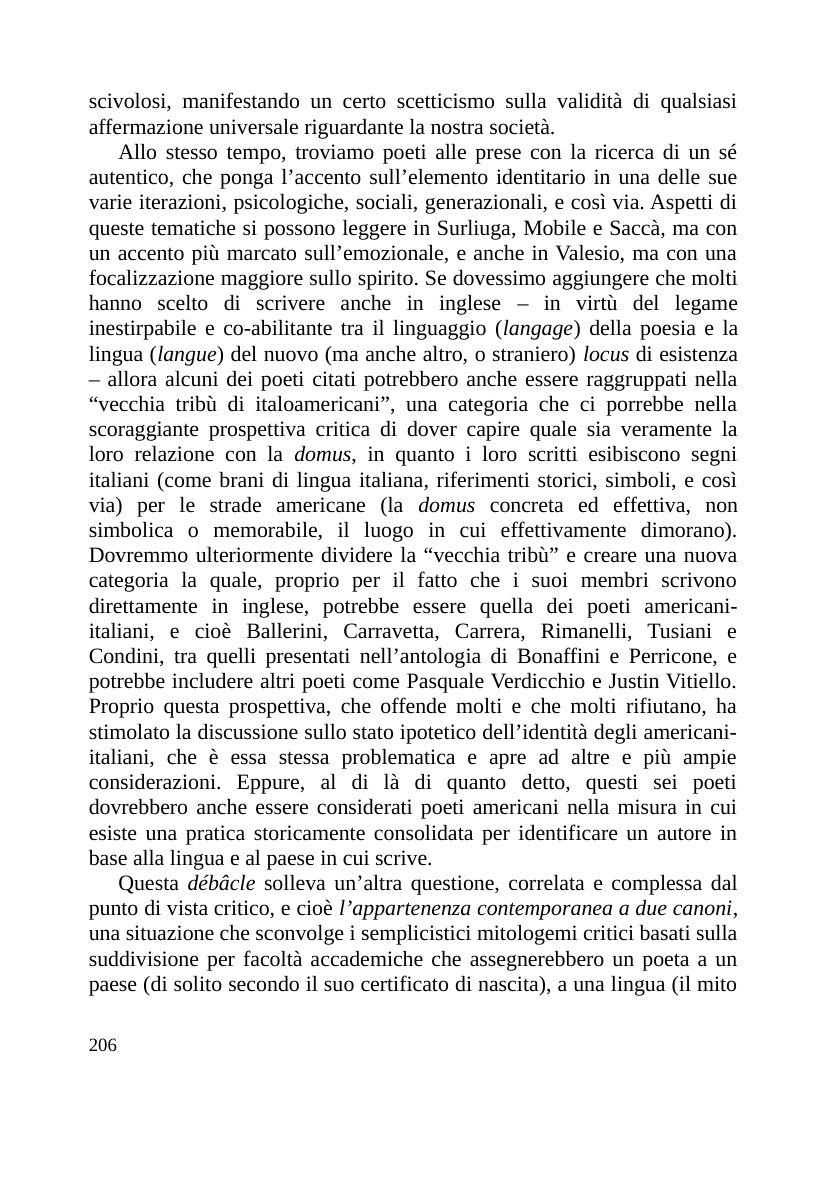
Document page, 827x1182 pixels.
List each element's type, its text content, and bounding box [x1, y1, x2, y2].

text Allo stesso tempo, troviamo poeti alle prese con la ricerca di un sé autentico, che ponga l’accento sull’elemento identitario in una delle sue varie iterazioni, psicologiche, sociali, generazionali, e così via. Aspetti di queste tematiche si possono leggere in Surliuga, Mobile e Saccà, ma con un accento più marcato sull’emozionale, e anche in Valesio, ma con una focalizzazione maggiore sullo spirito. Se dovessimo aggiungere che molti hanno scelto di scrivere anche in inglese – in virtù del legame inestirpabile e co-abilitante tra il linguaggio (langage) della poesia e la lingua (langue) del nuovo (ma anche altro, o straniero) locus di esistenza – allora alcuni dei poeti citati potrebbero anche essere raggruppati nella “vecchia tribù di italoamericani”, una categoria che ci porrebbe nella scoraggiante prospettiva critica di dover capire quale sia veramente la loro relazione con la domus, in quanto i loro scritti esibiscono segni italiani (come brani di lingua italiana, riferimenti storici, simboli, e così via) per le strade americane (la domus concreta ed effettiva, non simbolica o memorabile, il luogo in cui effettivamente dimorano). Dovremmo ulteriormente dividere la “vecchia tribù” e creare una nuova categoria la quale, proprio per il fatto che i suoi membri scrivono direttamente in inglese, potrebbe essere quella dei poeti americani-italiani, e cioè Ballerini, Carravetta, Carrera, Rimanelli, Tusiani e Condini, tra quelli presentati nell’antologia di Bonaffini e Perricone, e potrebbe includere altri poeti come Pasquale Verdicchio e Justin Vitiello. Proprio questa prospettiva, che offende molti e che molti rifiutano, ha stimolato la discussione sullo stato ipotetico dell’identità degli americani-italiani, che è essa stessa problematica e apre ad altre e più ampie considerazioni. Eppure, al di là di quanto detto, questi sei poeti dovrebbero anche essere considerati poeti americani nella misura in cui esiste una pratica storicamente consolidata per identificare un autore in base alla lingua e al paese in cui scrive. [88, 139, 738, 870]
text scivolosi, manifestando un certo scetticismo sulla validità di qualsiasi affermazione universale riguardante la nostra società. [88, 88, 738, 139]
text Questa débâcle solleva un’altra questione, correlata e complessa dal punto di vista critico, e cioè l’appartenenza contemporanea a due canoni, una situazione che sconvolge i semplicistici mitologemi critici basati sulla suddivisione per facoltà accademiche che assegnerebbero un poeta a un paese (di solito secondo il suo certificato di nascita), a una lingua (il mito [88, 870, 738, 996]
